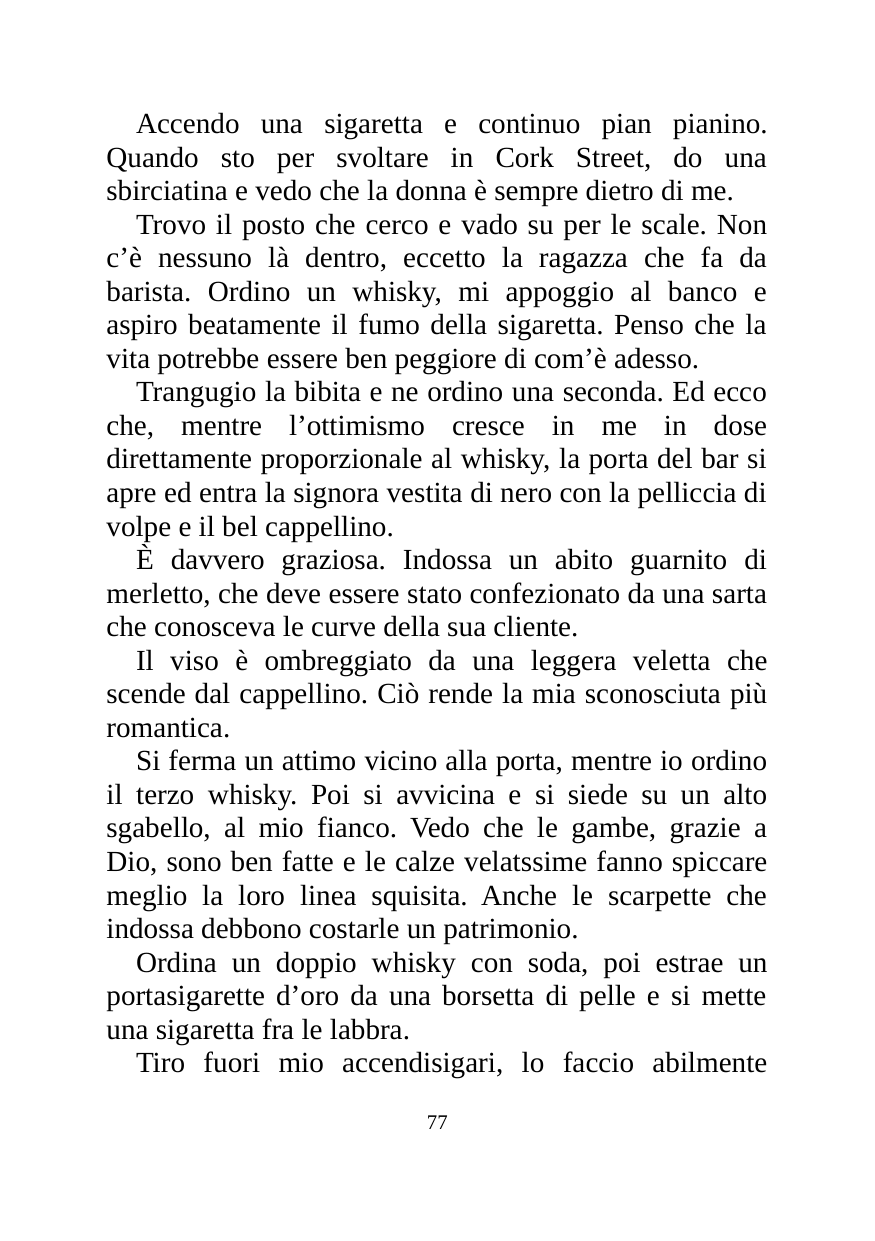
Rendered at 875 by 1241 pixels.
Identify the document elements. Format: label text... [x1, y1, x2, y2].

text Si ferma un attimo vicino alla porta, mentre io ordino il terzo whisky. Poi si avvicina e si siede su un alto sgabello, al mio fianco. Vedo che le gambe, grazie a Dio, sono ben fatte e le calze velatssime fanno spiccare meglio la loro linea squisita. Anche le scarpette che indossa debbono costarle un patrimonio. [106, 743, 768, 945]
text Ordina un doppio whisky con soda, poi estrae un portasigarette d’oro da una borsetta di pelle e si mette una sigaretta fra le labbra. [106, 945, 768, 1045]
text Accendo una sigaretta e continuo pian pianino. Quando sto per svoltare in Cork Street, do una sbirciatina e vedo che la donna è sempre dietro di me. [106, 106, 768, 207]
text Tiro fuori mio accendisigari, lo faccio abilmente [106, 1045, 768, 1079]
text È davvero graziosa. Indossa un abito guarnito di merletto, che deve essere stato confezionato da una sarta che conosceva le curve della sua cliente. [106, 542, 768, 643]
text Il viso è ombreggiato da una leggera veletta che scende dal cappellino. Ciò rende la mia sconosciuta più romantica. [106, 643, 768, 743]
text Trovo il posto che cerco e vado su per le scale. Non c’è nessuno là dentro, eccetto la ragazza che fa da barista. Ordino un whisky, mi appoggio al banco e aspiro beatamente il fumo della sigaretta. Penso che la vita potrebbe essere ben peggiore di com’è adesso. [106, 207, 768, 374]
text Trangugio la bibita e ne ordino una seconda. Ed ecco che, mentre l’ottimismo cresce in me in dose direttamente proporzionale al whisky, la porta del bar si apre ed entra la signora vestita di nero con la pelliccia di volpe e il bel cappellino. [106, 374, 768, 542]
